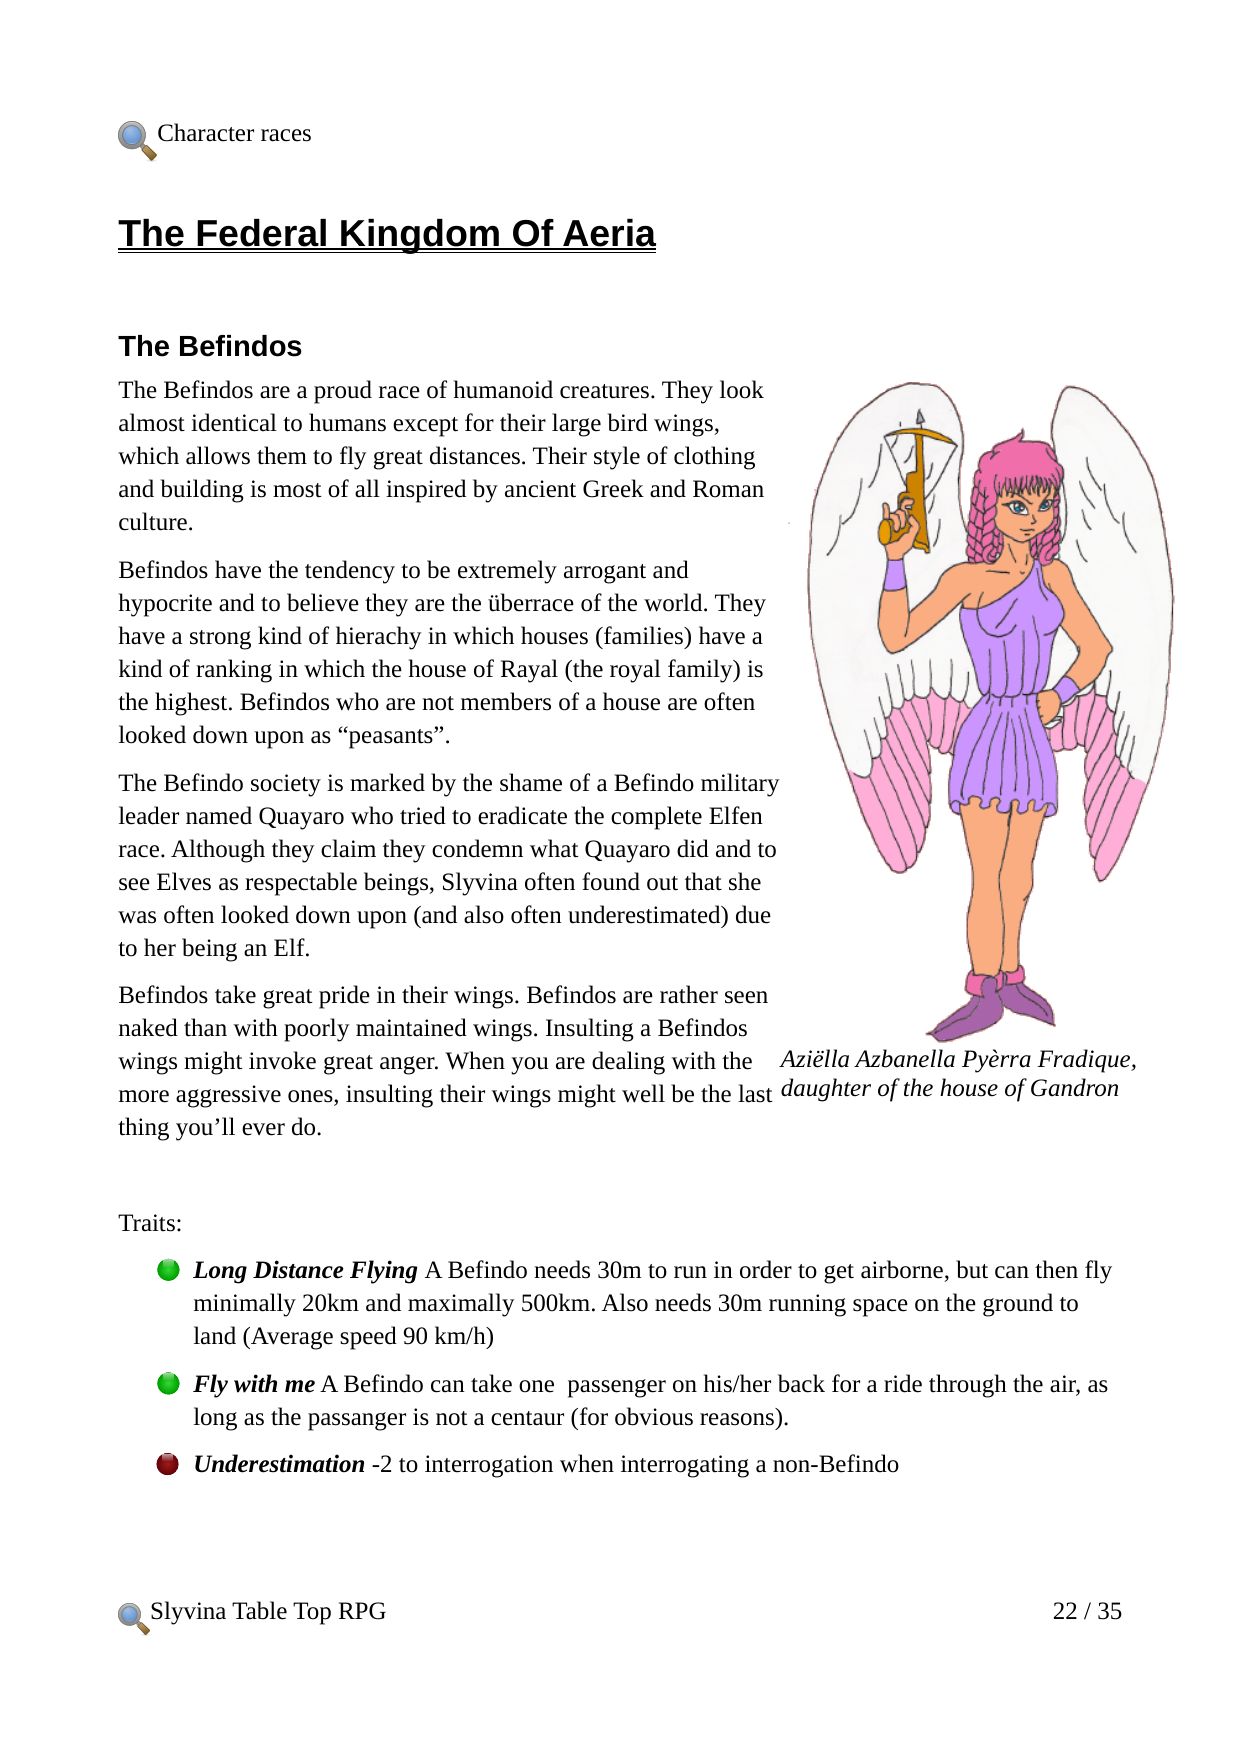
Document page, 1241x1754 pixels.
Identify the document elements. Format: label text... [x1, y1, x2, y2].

text Traits: [118, 1208, 1122, 1236]
text The Befindos are a proud race of humanoid creatures. They look almost identical to humans except for their large bird wings, which allows them to fly great distances. Their style of clothing and building is most of all inspired by ancient Greek and Roman culture. [118, 375, 780, 536]
picture [780, 365, 1193, 1044]
text Aziëlla Azbanella Pyèrra Fradique, daughter of the house of Gandron [781, 1044, 1192, 1102]
list Underestimation -2 to interrogation when interrogating a non-Befindo [156, 1449, 1122, 1478]
list Long Distance Flying A Befindo needs 30m to run in order to get airborne, but can then fly minimally 20km and maximally 500km. Also needs 30m running space on the ground to land (Average speed 90 km/h) [156, 1255, 1122, 1350]
text The Befindo society is marked by the shame of a Befindo military leader named Quayaro who tried to eradicate the complete Elfen race. Although they claim they condemn what Quayaro did and to see Elves as respectable beings, Slyvina often found out that she was often looked down upon (and also often underestimated) due to her being an Elf. [118, 768, 780, 962]
text Befindos have the tendency to be extremely arrogant and hypocrite and to believe they are the überrace of the world. They have a strong kind of hierachy in which houses (families) have a kind of ranking in which the house of Rayal (the royal family) is the highest. Befindos who are not members of a house are often looked down upon as “peasants”. [118, 555, 780, 749]
text Befindos take great pride in their wings. Befindos are rather seen naked than with poorly maintained wings. Insulting a Befindos wings might invoke great anger. When you are dealing with the more aggressive ones, insulting their wings might well be the last thing you’ll ever do. [118, 980, 1122, 1141]
subtitle The Befindos [118, 329, 1192, 365]
picture [118, 1603, 150, 1636]
subtitle The Federal Kingdom Of Aeria [118, 211, 1122, 254]
picture [118, 121, 158, 162]
list Fly with me A Befindo can take one passenger on his/her back for a ride through the air, as long as the passanger is not a centaur (for obvious reasons). [156, 1369, 1122, 1431]
